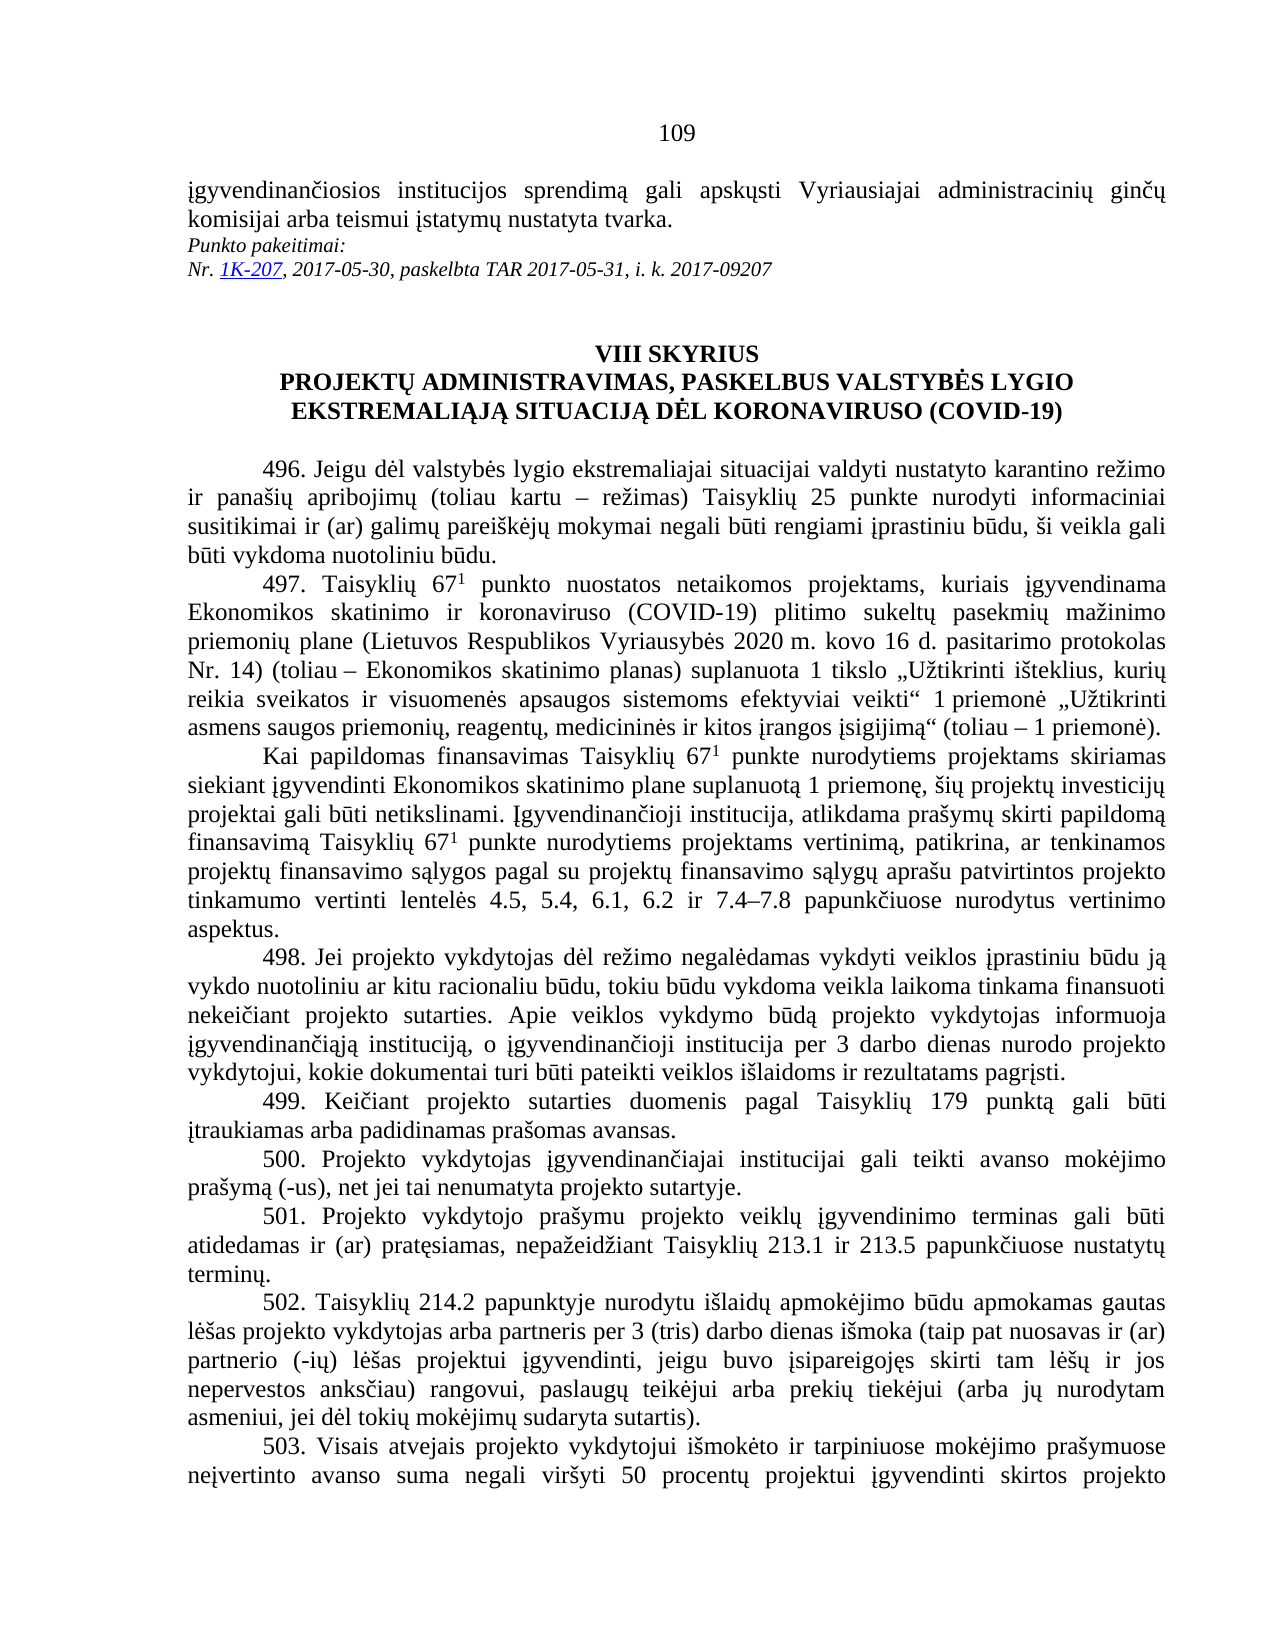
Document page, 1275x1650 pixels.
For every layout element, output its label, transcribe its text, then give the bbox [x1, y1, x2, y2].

text Punkto pakeitimai: [187, 233, 1167, 257]
text 501. Projekto vykdytojo prašymu projekto veiklų įgyvendinimo terminas gali būti atidedamas ir (ar) pratęsiamas, nepažeidžiant Taisyklių 213.1 ir 213.5 papunkčiuose nustatytų terminų. [187, 1201, 1167, 1287]
text 499. Keičiant projekto sutarties duomenis pagal Taisyklių 179 punktą gali būti įtraukiamas arba padidinamas prašomas avansas. [187, 1086, 1167, 1144]
text Kai papildomas finansavimas Taisyklių 671 punkte nurodytiems projektams skiriamas siekiant įgyvendinti Ekonomikos skatinimo plane suplanuotą 1 priemonę, šių projektų investicijų projektai gali būti netikslinami. Įgyvendinančioji institucija, atlikdama prašymų skirti papildomą finansavimą Taisyklių 671 punkte nurodytiems projektams vertinimą, patikrina, ar tenkinamos projektų finansavimo sąlygos pagal su projektų finansavimo sąlygų aprašu patvirtintos projekto tinkamumo vertinti lentelės 4.5, 5.4, 6.1, 6.2 ir 7.4–7.8 papunkčiuose nurodytus vertinimo aspektus. [187, 741, 1167, 942]
text VIII SKYRIUS [187, 339, 1167, 367]
text 497. Taisyklių 671 punkto nuostatos netaikomos projektams, kuriais įgyvendinama Ekonomikos skatinimo ir koronaviruso (COVID-19) plitimo sukeltų pasekmių mažinimo priemonių plane (Lietuvos Respublikos Vyriausybės 2020 m. kovo 16 d. pasitarimo protokolas Nr. 14) (toliau – Ekonomikos skatinimo planas) suplanuota 1 tikslo „Užtikrinti išteklius, kurių reikia sveikatos ir visuomenės apsaugos sistemoms efektyviai veikti“ 1 priemonė „Užtikrinti asmens saugos priemonių, reagentų, medicininės ir kitos įrangos įsigijimą“ (toliau – 1 priemonė). [187, 569, 1167, 741]
text PROJEKTŲ ADMINISTRAVIMAS, PASKELBUS VALSTYBĖS LYGIO EKSTREMALIĄJĄ SITUACIJĄ DĖL KORONAVIRUSO (COVID-19) [187, 367, 1167, 425]
text 502. Taisyklių 214.2 papunktyje nurodytu išlaidų apmokėjimo būdu apmokamas gautas lėšas projekto vykdytojas arba partneris per 3 (tris) darbo dienas išmoka (taip pat nuosavas ir (ar) partnerio (-ių) lėšas projektui įgyvendinti, jeigu buvo įsipareigojęs skirti tam lėšų ir jos nepervestos anksčiau) rangovui, paslaugų teikėjui arba prekių tiekėjui (arba jų nurodytam asmeniui, jei dėl tokių mokėjimų sudaryta sutartis). [187, 1287, 1167, 1431]
text 500. Projekto vykdytojas įgyvendinančiajai institucijai gali teikti avanso mokėjimo prašymą (-us), net jei tai nenumatyta projekto sutartyje. [187, 1144, 1167, 1201]
text 503. Visais atvejais projekto vykdytojui išmokėto ir tarpiniuose mokėjimo prašymuose neįvertinto avanso suma negali viršyti 50 procentų projektui įgyvendinti skirtos projekto [187, 1431, 1167, 1489]
text 498. Jei projekto vykdytojas dėl režimo negalėdamas vykdyti veiklos įprastiniu būdu ją vykdo nuotoliniu ar kitu racionaliu būdu, tokiu būdu vykdoma veikla laikoma tinkama finansuoti nekeičiant projekto sutarties. Apie veiklos vykdymo būdą projekto vykdytojas informuoja įgyvendinančiąją instituciją, o įgyvendinančioji institucija per 3 darbo dienas nurodo projekto vykdytojui, kokie dokumentai turi būti pateikti veiklos išlaidoms ir rezultatams pagrįsti. [187, 942, 1167, 1086]
text 496. Jeigu dėl valstybės lygio ekstremaliajai situacijai valdyti nustatyto karantino režimo ir panašių apribojimų (toliau kartu – režimas) Taisyklių 25 punkte nurodyti informaciniai susitikimai ir (ar) galimų pareiškėjų mokymai negali būti rengiami įprastiniu būdu, ši veikla gali būti vykdoma nuotoliniu būdu. [187, 454, 1167, 569]
text įgyvendinančiosios institucijos sprendimą gali apskųsti Vyriausiajai administracinių ginčų komisijai arba teismui įstatymų nustatyta tvarka. [187, 176, 1167, 233]
text Nr. 1K-207, 2017-05-30, paskelbta TAR 2017-05-31, i. k. 2017-09207 [187, 257, 1167, 281]
